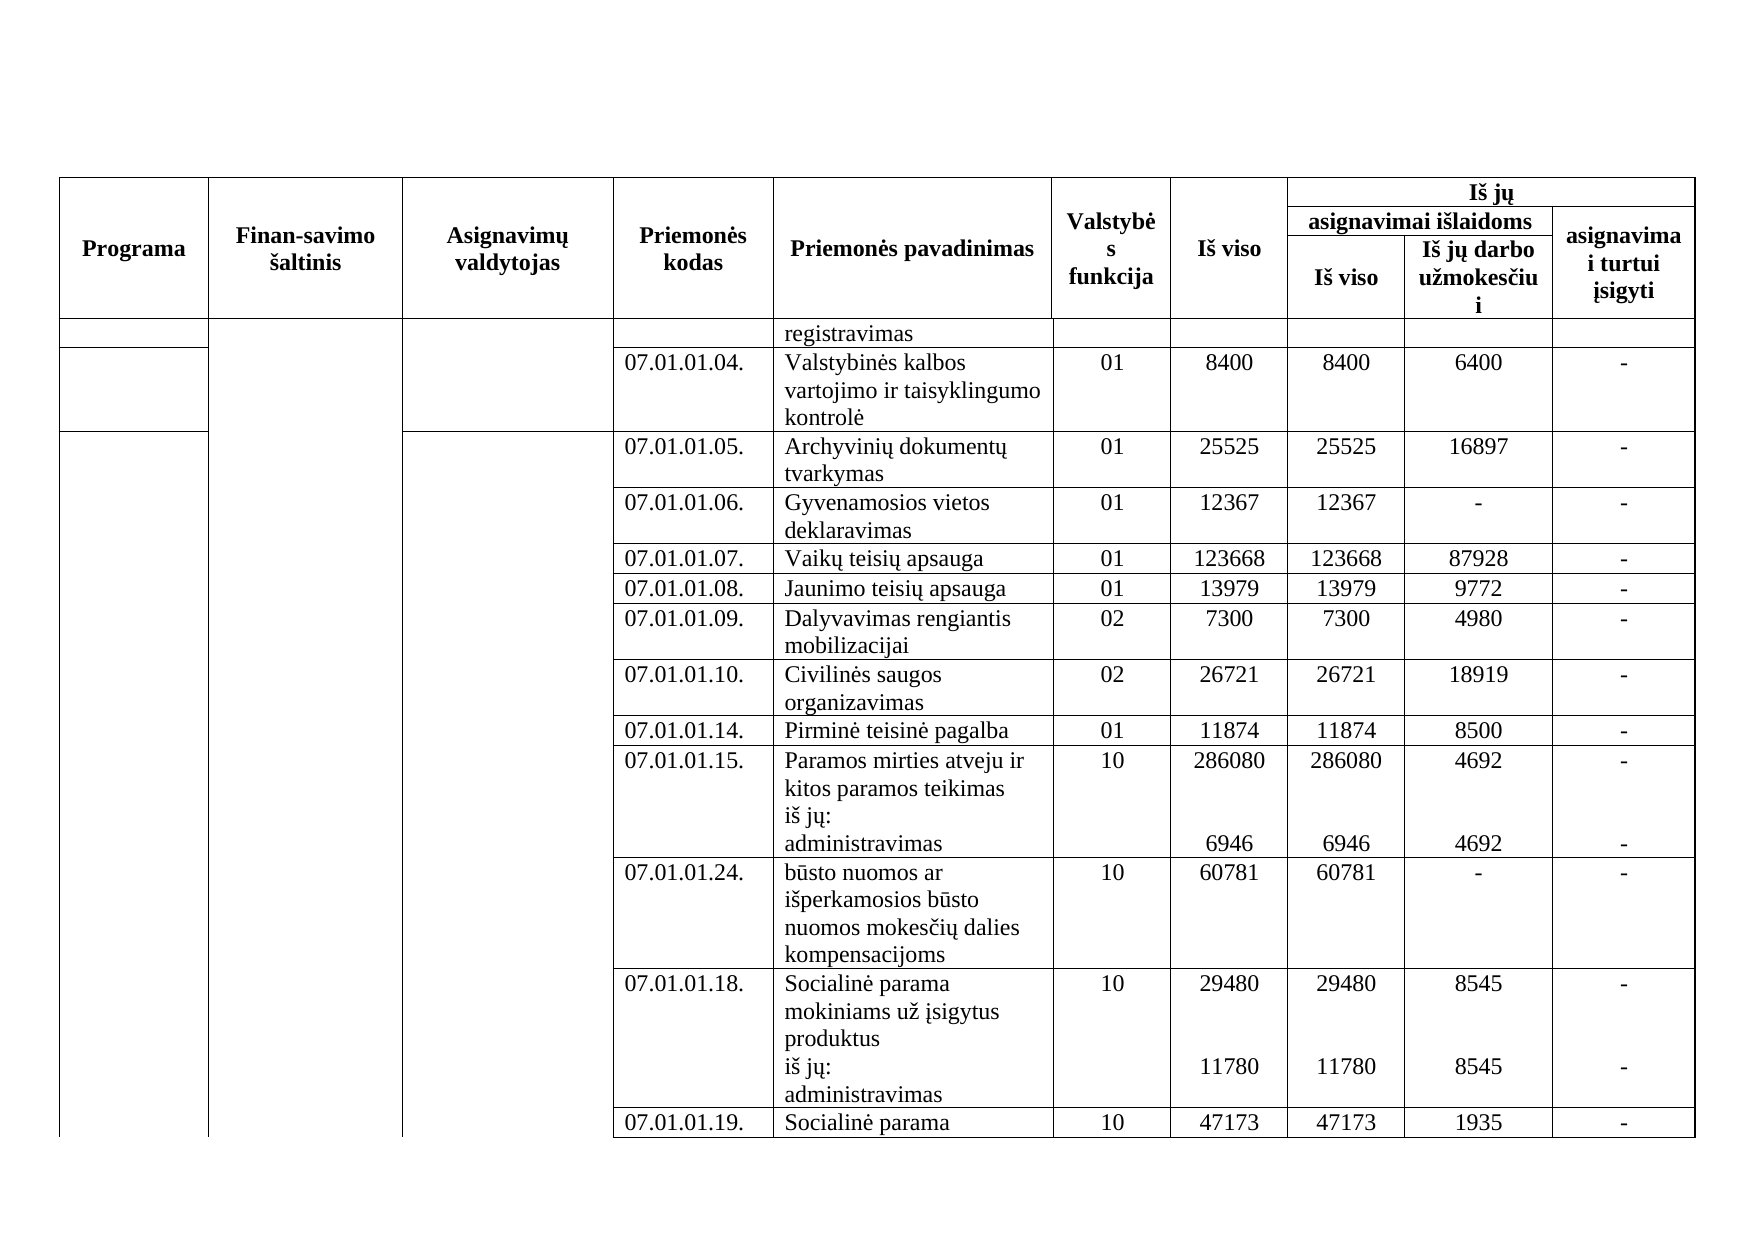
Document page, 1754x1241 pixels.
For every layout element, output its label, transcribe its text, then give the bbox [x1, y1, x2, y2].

table_cell 11874 [1171, 716, 1287, 745]
table_cell 12367 [1288, 488, 1404, 543]
table_cell [209, 603, 402, 659]
table_cell [209, 543, 402, 573]
table_cell 25525 [1171, 432, 1287, 487]
table_cell [403, 1107, 613, 1137]
table_cell Iš viso [1288, 236, 1404, 318]
table_cell 9772 [1405, 574, 1552, 603]
table_cell asignavimai išlaidoms [1288, 207, 1552, 234]
table_cell 07.01.01.24. [614, 858, 773, 968]
table_cell 07.01.01.06. [614, 488, 773, 543]
table_cell - [1405, 858, 1552, 968]
table_cell Valstybinės kalbos vartojimo ir taisyklingumo kontrolė [774, 348, 1053, 431]
table_cell 8400 [1288, 348, 1404, 431]
table_cell [209, 857, 402, 968]
table_cell [403, 745, 613, 857]
table_cell 12367 [1171, 488, 1287, 543]
table_cell 07.01.01.09. [614, 604, 773, 659]
table_cell Socialinė parama mokiniams už įsigytus produktus iš jų: administravimas [774, 969, 1053, 1107]
table_cell 10 [1054, 969, 1170, 1107]
table_cell - [1553, 544, 1694, 573]
table_cell [403, 573, 613, 603]
table_cell 07.01.01.14. [614, 716, 773, 745]
table_cell 286080 6946 [1288, 746, 1404, 857]
table_cell 8545 8545 [1405, 969, 1552, 1107]
table_cell 7300 [1288, 604, 1404, 659]
table_cell [614, 319, 773, 347]
table_header Asignavimų valdytojas [403, 178, 613, 318]
table_cell [403, 659, 613, 715]
table_cell 6400 [1405, 348, 1552, 431]
table_cell 4980 [1405, 604, 1552, 659]
table_cell 07.01.01.07. [614, 544, 773, 573]
table_cell 47173 [1288, 1108, 1404, 1137]
table_cell 60781 [1288, 858, 1404, 968]
table_cell 29480 11780 [1171, 969, 1287, 1107]
table_cell 01 [1054, 544, 1170, 573]
table_cell [403, 715, 613, 745]
table_cell 10 [1054, 746, 1170, 857]
table_cell [60, 745, 208, 857]
table_cell registravimas [774, 319, 1053, 347]
table_header Valstybės funkcija [1052, 178, 1170, 318]
table_cell Iš jų darbo užmokesčiui [1405, 236, 1552, 318]
table_cell [403, 487, 613, 543]
table_cell - [1553, 432, 1694, 487]
table_cell [209, 319, 402, 487]
table_cell [60, 857, 208, 968]
table_cell 07.01.01.05. [614, 432, 773, 487]
table_cell [209, 573, 402, 603]
table_cell [60, 715, 208, 745]
table_cell [60, 543, 208, 573]
table_header Priemonės kodas [614, 178, 773, 318]
table_header Iš viso [1171, 178, 1287, 318]
table_cell [403, 968, 613, 1107]
table_cell - [1553, 858, 1694, 968]
table_cell [403, 543, 613, 573]
table_cell 10 [1054, 858, 1170, 968]
table_cell [403, 603, 613, 659]
table_cell [403, 347, 613, 431]
table_cell - - [1553, 1108, 1694, 1137]
table_cell Gyvenamosios vietos deklaravimas [774, 488, 1053, 543]
table_cell 87928 [1405, 544, 1552, 573]
table_header Programa [60, 178, 208, 318]
table_cell [60, 968, 208, 1107]
table_cell asignavimai turtui įsigyti [1553, 207, 1694, 318]
table_cell [209, 1107, 402, 1137]
table_cell 07.01.01.15. [614, 746, 773, 857]
table_cell [209, 745, 402, 857]
table_cell Dalyvavimas rengiantis mobilizacijai [774, 604, 1053, 659]
table_cell [403, 319, 613, 347]
table_cell 13979 [1171, 574, 1287, 603]
table_cell Archyvinių dokumentų tvarkymas [774, 432, 1053, 487]
table_cell [60, 319, 208, 347]
table_cell 18919 [1405, 660, 1552, 715]
table_cell Vaikų teisių apsauga [774, 544, 1053, 573]
table_cell Pirminė teisinė pagalba [774, 716, 1053, 745]
table_cell [60, 603, 208, 659]
table_cell 07.01.01.18. [614, 969, 773, 1107]
table_cell 1935 [1405, 1108, 1552, 1137]
table_cell 07.01.01.04. [614, 348, 773, 431]
table_cell 02 [1054, 604, 1170, 659]
table_cell [209, 659, 402, 715]
table_cell 60781 [1171, 858, 1287, 968]
table_cell [1054, 319, 1170, 347]
table_cell - [1553, 319, 1694, 347]
table_cell 26721 [1288, 660, 1404, 715]
table_cell Socialinė parama [774, 1108, 1053, 1137]
table_cell [60, 1107, 208, 1137]
table_cell 29480 11780 [1288, 969, 1404, 1107]
table_cell - - [1553, 746, 1694, 857]
table_cell - - [1553, 969, 1694, 1107]
table_cell [403, 432, 613, 487]
table_cell 11874 [1288, 716, 1404, 745]
table_cell [60, 487, 208, 543]
table_header Finan-savimo šaltinis [209, 178, 402, 318]
table_cell - [1553, 348, 1694, 431]
table_cell 26721 [1171, 660, 1287, 715]
table_cell 01 [1054, 574, 1170, 603]
table_cell 07.01.01.08. [614, 574, 773, 603]
table_cell 07.01.01.10. [614, 660, 773, 715]
table_cell 07.01.01.19. [614, 1108, 773, 1137]
table_cell Paramos mirties atveju ir kitos paramos teikimas iš jų: administravimas [774, 746, 1053, 857]
table_cell būsto nuomos ar išperkamosios būsto nuomos mokesčių dalies kompensacijoms [774, 858, 1053, 968]
table_header Iš jų [1288, 178, 1694, 206]
table_cell 123668 [1288, 544, 1404, 573]
table_cell [209, 715, 402, 745]
table_cell 13979 [1288, 574, 1404, 603]
table_cell [60, 573, 208, 603]
table_cell 01 [1054, 716, 1170, 745]
table_cell Jaunimo teisių apsauga [774, 574, 1053, 603]
table_cell 01 [1054, 488, 1170, 543]
table_cell [60, 659, 208, 715]
table_header Priemonės pavadinimas [774, 178, 1051, 318]
table_cell 16897 [1405, 432, 1552, 487]
table_cell 10 [1054, 1108, 1170, 1137]
table_cell 286080 6946 [1171, 746, 1287, 857]
table_cell [1405, 319, 1552, 347]
table_cell [1171, 319, 1287, 347]
table_cell - [1553, 604, 1694, 659]
table_cell 7300 [1171, 604, 1287, 659]
table_cell 8400 [1171, 348, 1287, 431]
table_cell 01 [1054, 432, 1170, 487]
table_cell [209, 968, 402, 1107]
table_cell 25525 [1288, 432, 1404, 487]
table_cell [60, 348, 208, 431]
table_cell 4692 4692 [1405, 746, 1552, 857]
table_cell 02 [1054, 660, 1170, 715]
table_cell - [1553, 574, 1694, 603]
table_cell 123668 [1171, 544, 1287, 573]
table_cell 01 [1054, 348, 1170, 431]
table_cell [60, 432, 208, 487]
table_cell 47173 [1171, 1108, 1287, 1137]
table_cell - [1553, 716, 1694, 745]
table_cell - [1553, 488, 1694, 543]
table_cell - [1405, 488, 1552, 543]
table_cell - [1553, 660, 1694, 715]
table_cell [209, 487, 402, 543]
table_cell [403, 857, 613, 968]
table_cell 8500 [1405, 716, 1552, 745]
table_cell Civilinės saugos organizavimas [774, 660, 1053, 715]
table_cell [1288, 319, 1404, 347]
